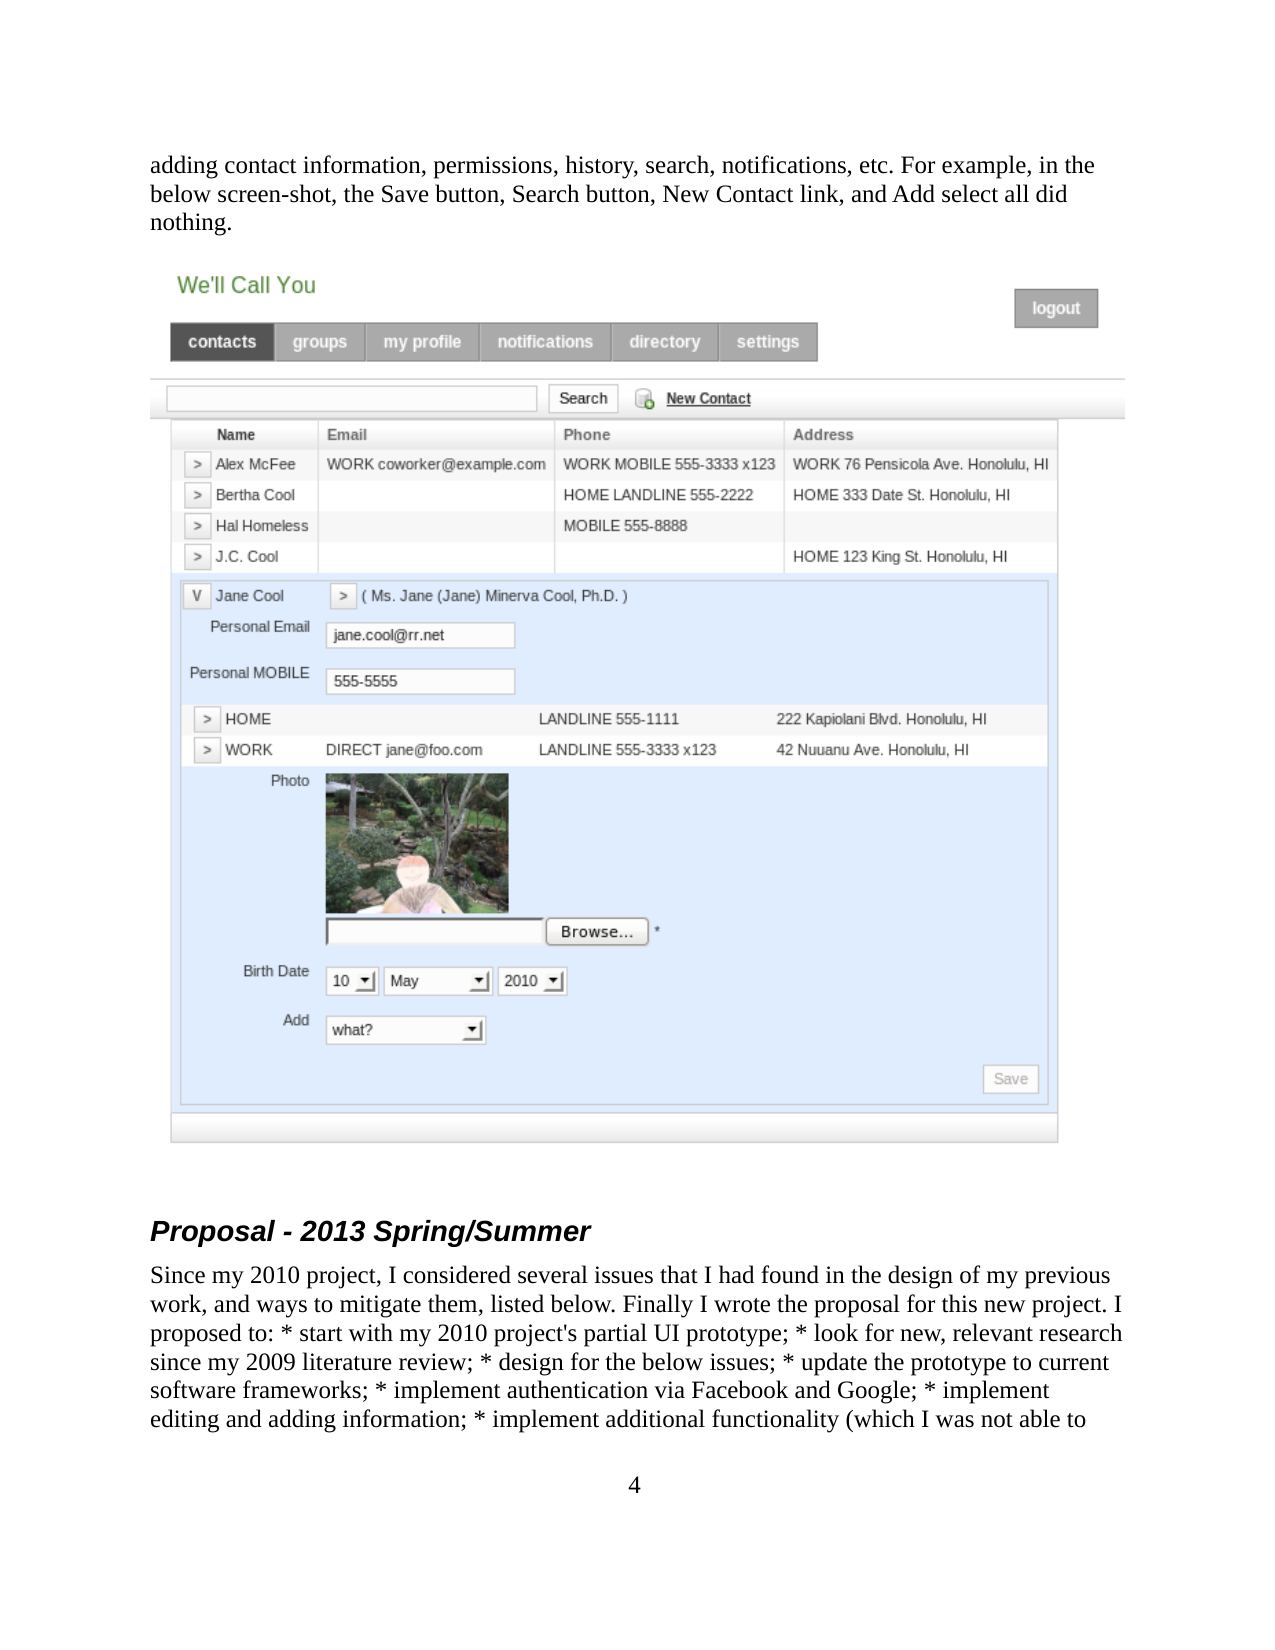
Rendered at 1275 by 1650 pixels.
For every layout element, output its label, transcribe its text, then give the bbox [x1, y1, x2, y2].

subtitle Proposal - 2013 Spring/Summer [150, 1214, 1125, 1248]
text adding contact information, permissions, history, search, notifications, etc. For example, in the below screen-shot, the Save button, Search button, New Contact link, and Add select all did nothing. [150, 150, 1125, 236]
picture [150, 254, 1125, 1181]
text Since my 2010 project, I considered several issues that I had found in the design of my previous work, and ways to mitigate them, listed below. Finally I wrote the proposal for this new project. I proposed to: * start with my 2010 project's partial UI prototype; * look for new, relevant research since my 2009 literature review; * design for the below issues; * update the prototype to current software frameworks; * implement authentication via Facebook and Google; * implement editing and adding information; * implement additional functionality (which I was not able to [150, 1261, 1125, 1433]
